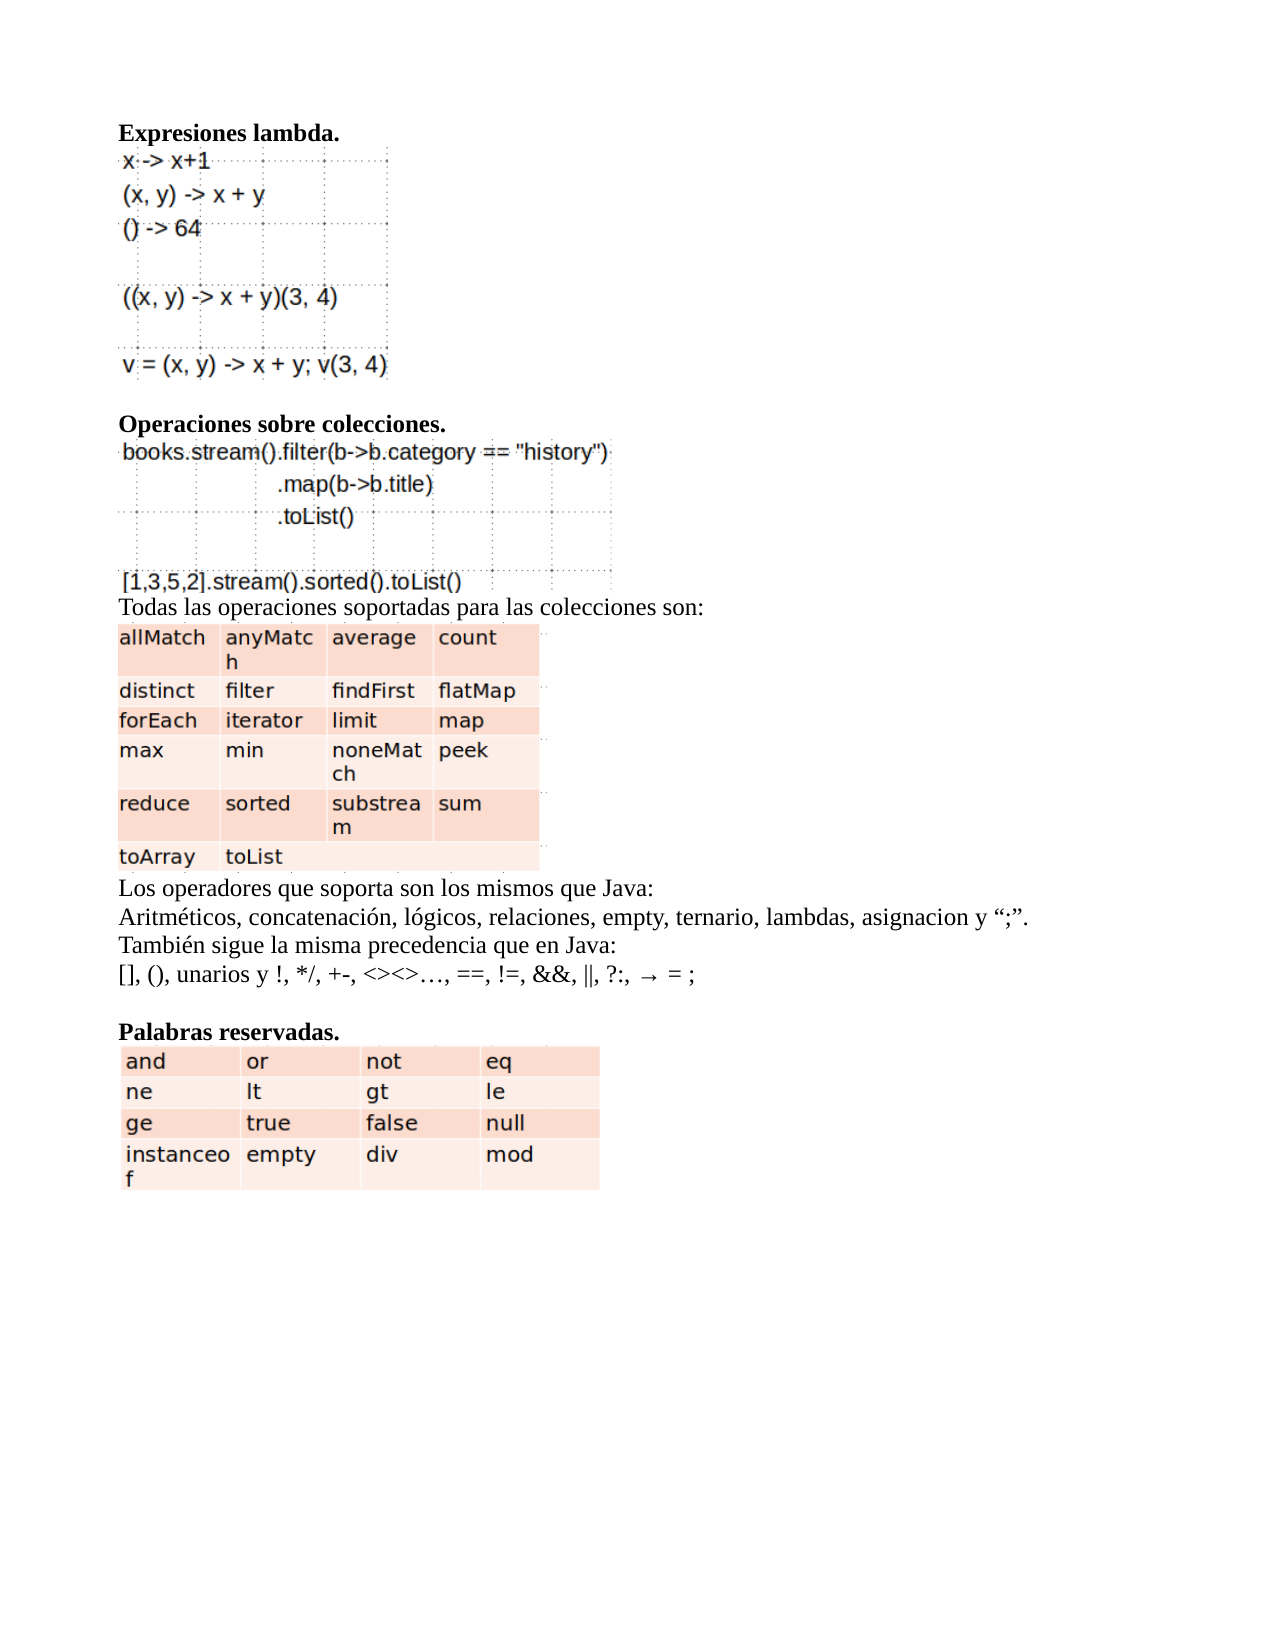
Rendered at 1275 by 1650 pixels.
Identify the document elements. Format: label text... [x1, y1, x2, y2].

text Aritméticos, concatenación, lógicos, relaciones, empty, ternario, lambdas, asignacion y “;”. [118, 902, 1157, 930]
text Expresiones lambda. [118, 118, 1157, 147]
text Todas las operaciones soportadas para las colecciones son: [118, 592, 1157, 621]
picture [118, 438, 612, 593]
picture [118, 1045, 600, 1190]
picture [118, 621, 547, 873]
text Los operadores que soporta son los mismos que Java: [118, 873, 1157, 902]
text [], (), unarios y !, */, +-, <><>…, ==, !=, &&, ||, ?:, → = ; [118, 959, 1157, 988]
picture [118, 146, 389, 381]
text Operaciones sobre colecciones. [118, 409, 1157, 438]
text También sigue la misma precedencia que en Java: [118, 930, 1157, 959]
text Palabras reservadas. [118, 1017, 1157, 1045]
